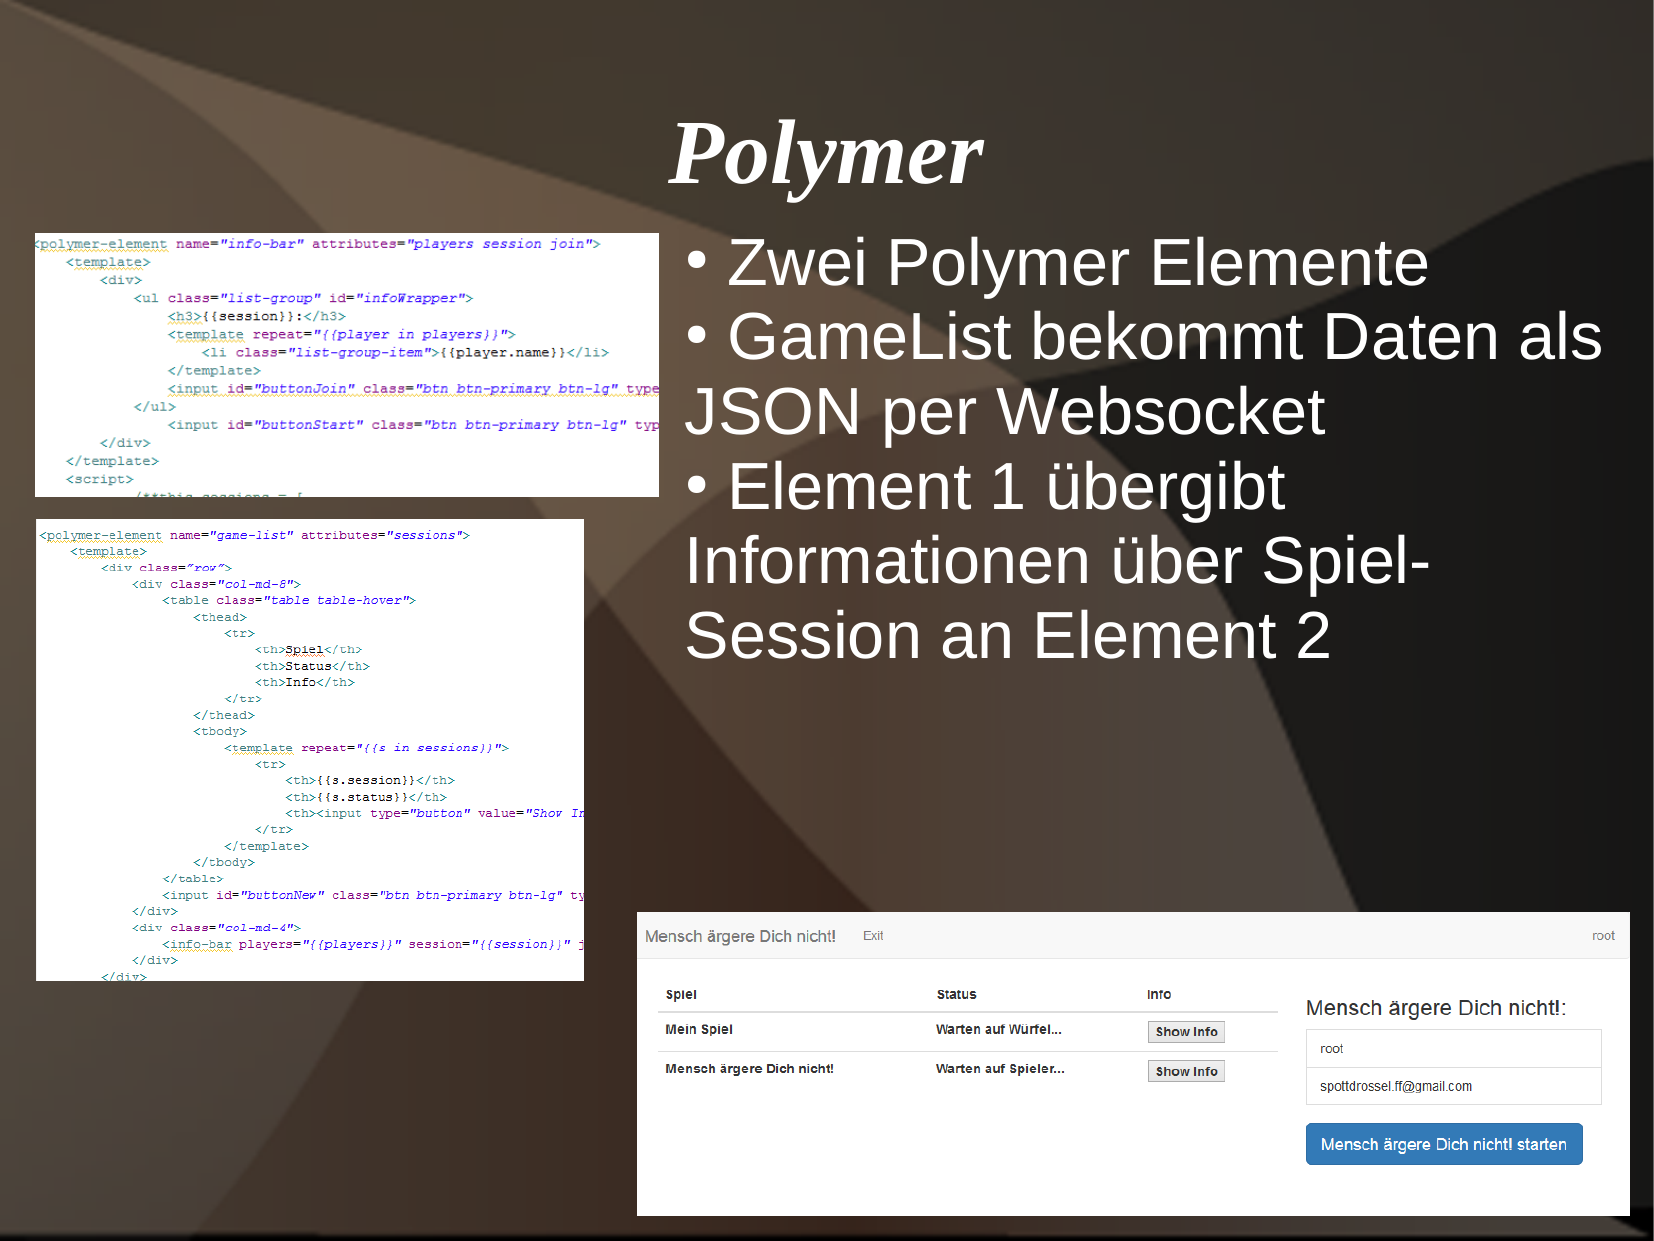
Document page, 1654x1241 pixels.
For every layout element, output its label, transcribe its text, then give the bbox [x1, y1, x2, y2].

picture [0, 0, 1654, 1241]
title Polymer [82, 49, 1571, 257]
subtitle Zwei Polymer Elemente GameList bekommt Daten als JSON per Websocket Element 1 übergibt Informationen über Spiel-Session an Element 2 [685, 224, 1630, 863]
